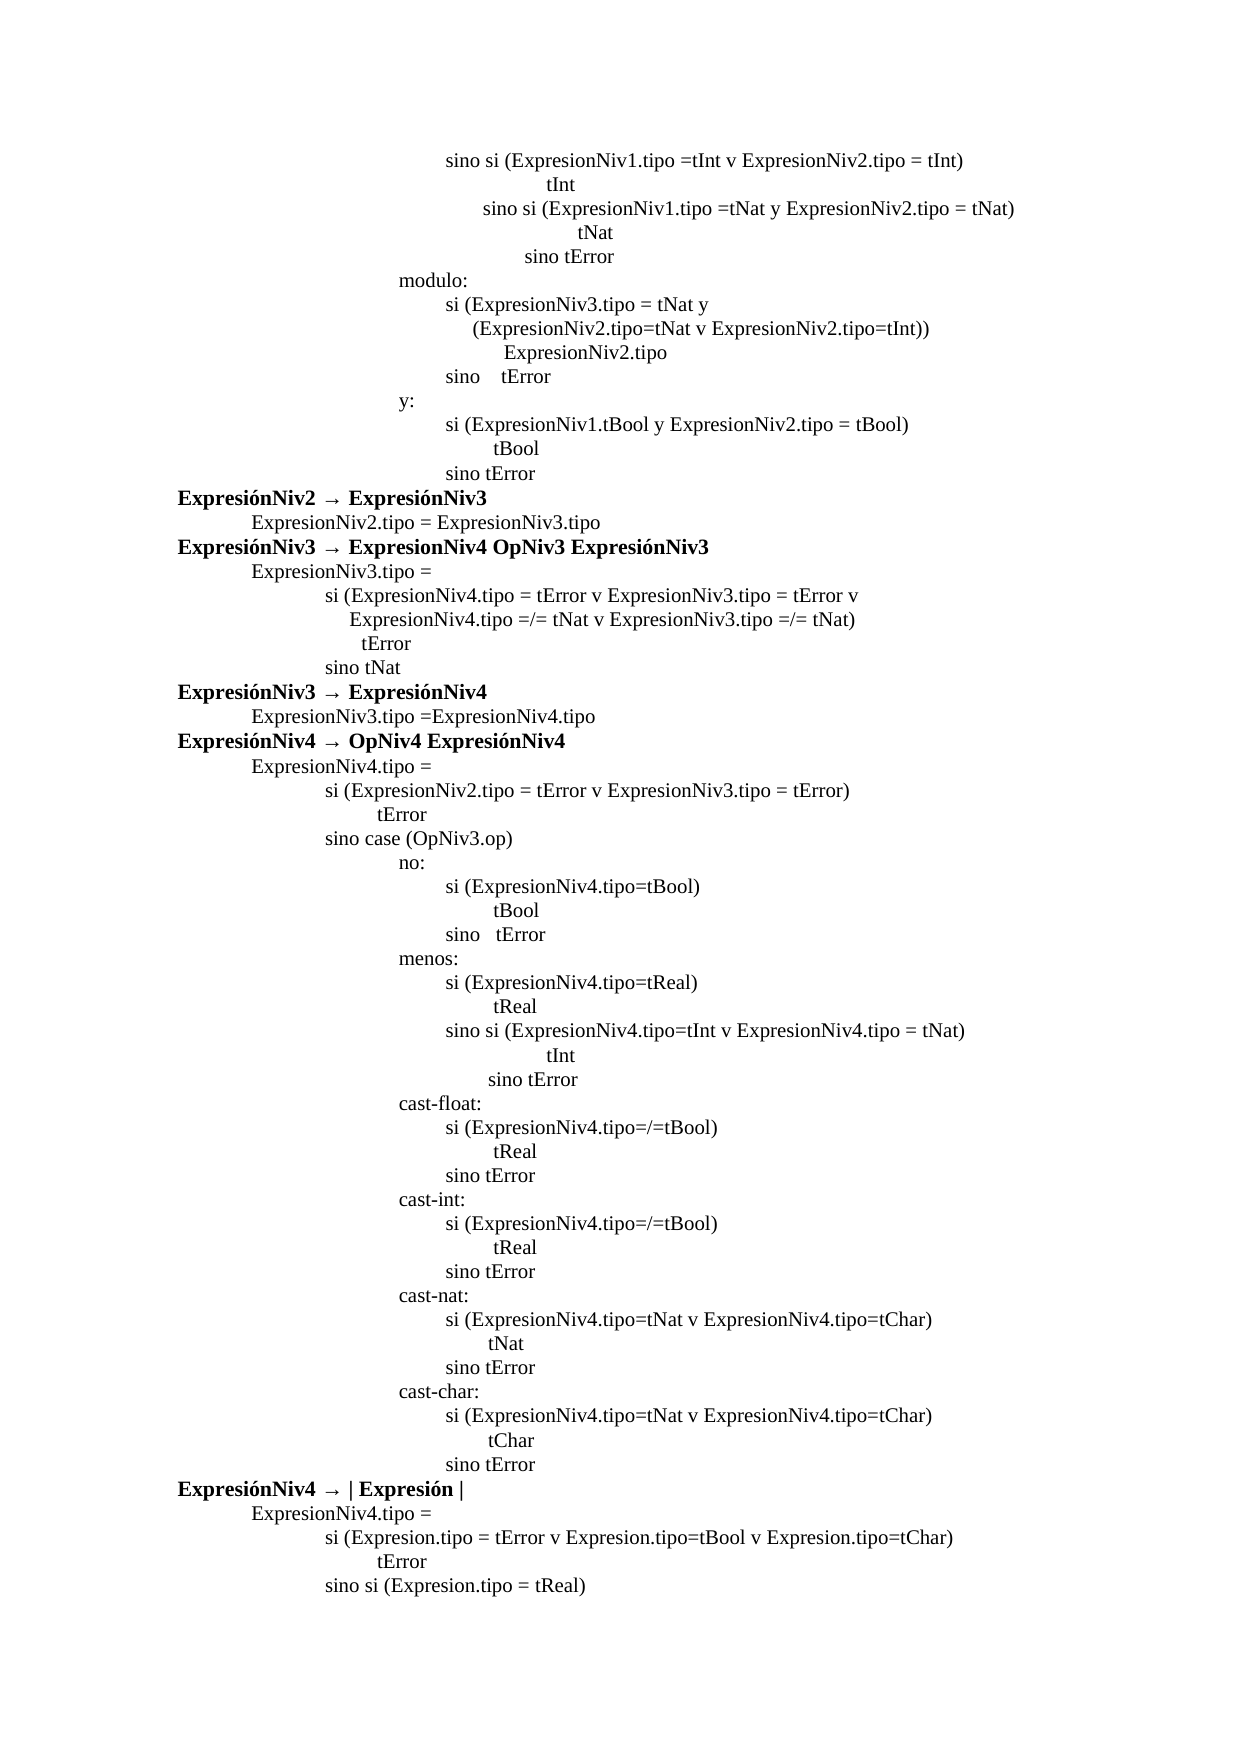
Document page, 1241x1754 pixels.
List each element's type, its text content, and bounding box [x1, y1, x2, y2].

text sino tError [177, 1355, 1063, 1379]
text sino tError [177, 1452, 1063, 1476]
text sino tError [177, 364, 1063, 388]
text ExpresionNiv4.tipo =/= tNat v ExpresionNiv3.tipo =/= tNat) [177, 607, 1063, 631]
text tNat [177, 1331, 1063, 1355]
text modulo: [177, 268, 1063, 292]
text y: [177, 388, 1063, 412]
text ExpresionNiv3.tipo = [177, 559, 1063, 583]
text sino tError [177, 922, 1063, 946]
text tBool [177, 898, 1063, 922]
text ExpresionNiv4.tipo = [177, 1501, 1063, 1525]
text cast-nat: [177, 1283, 1063, 1307]
text cast-float: [177, 1091, 1063, 1115]
text ExpresiónNiv3 → ExpresionNiv4 OpNiv3 ExpresiónNiv3 [177, 534, 1063, 559]
text ExpresionNiv2.tipo = ExpresionNiv3.tipo [177, 510, 1063, 534]
text sino si (ExpresionNiv1.tipo =tInt v ExpresionNiv2.tipo = tInt) [177, 148, 1063, 172]
text ExpresionNiv3.tipo =ExpresionNiv4.tipo [177, 704, 1063, 728]
text si (ExpresionNiv4.tipo=/=tBool) [177, 1211, 1063, 1235]
text ExpresiónNiv2 → ExpresiónNiv3 [177, 484, 1063, 510]
text tInt [177, 172, 1063, 196]
text tBool [177, 436, 1063, 460]
text tReal [177, 1235, 1063, 1259]
text si (ExpresionNiv4.tipo=tNat v ExpresionNiv4.tipo=tChar) [177, 1307, 1063, 1331]
text ExpresionNiv2.tipo [177, 340, 1063, 364]
text sino tError [177, 244, 1063, 268]
text si (ExpresionNiv3.tipo = tNat y [177, 292, 1063, 316]
text sino si (ExpresionNiv4.tipo=tInt v ExpresionNiv4.tipo = tNat) [177, 1018, 1063, 1042]
text sino tError [177, 1163, 1063, 1187]
text tChar [177, 1427, 1063, 1452]
text tReal [177, 994, 1063, 1018]
text tError [177, 802, 1063, 826]
text ExpresionNiv4.tipo = [177, 754, 1063, 778]
text ExpresiónNiv4 → OpNiv4 ExpresiónNiv4 [177, 728, 1063, 754]
text si (ExpresionNiv4.tipo=tReal) [177, 970, 1063, 994]
text si (ExpresionNiv4.tipo=tNat v ExpresionNiv4.tipo=tChar) [177, 1403, 1063, 1427]
text (ExpresionNiv2.tipo=tNat v ExpresionNiv2.tipo=tInt)) [177, 316, 1063, 340]
text sino case (OpNiv3.op) [177, 826, 1063, 850]
text tReal [177, 1139, 1063, 1163]
text si (ExpresionNiv4.tipo = tError v ExpresionNiv3.tipo = tError v [177, 583, 1063, 607]
text tError [177, 1549, 1063, 1573]
text si (ExpresionNiv4.tipo=tBool) [177, 874, 1063, 898]
text si (ExpresionNiv2.tipo = tError v ExpresionNiv3.tipo = tError) [177, 778, 1063, 802]
text si (ExpresionNiv4.tipo=/=tBool) [177, 1115, 1063, 1139]
text tInt [177, 1042, 1063, 1067]
text ExpresiónNiv4 → | Expresión | [177, 1476, 1063, 1501]
text si (ExpresionNiv1.tBool y ExpresionNiv2.tipo = tBool) [177, 412, 1063, 436]
text ExpresiónNiv3 → ExpresiónNiv4 [177, 679, 1063, 704]
text cast-char: [177, 1379, 1063, 1403]
text sino si (Expresion.tipo = tReal) [177, 1573, 1063, 1597]
text cast-int: [177, 1187, 1063, 1211]
text tError [177, 631, 1063, 655]
text sino tError [177, 460, 1063, 484]
text no: [177, 850, 1063, 874]
text sino si (ExpresionNiv1.tipo =tNat y ExpresionNiv2.tipo = tNat) [177, 196, 1063, 220]
text menos: [177, 946, 1063, 970]
text sino tNat [177, 655, 1063, 679]
text sino tError [177, 1067, 1063, 1091]
text si (Expresion.tipo = tError v Expresion.tipo=tBool v Expresion.tipo=tChar) [177, 1525, 1063, 1549]
text sino tError [177, 1259, 1063, 1283]
text tNat [177, 220, 1063, 244]
